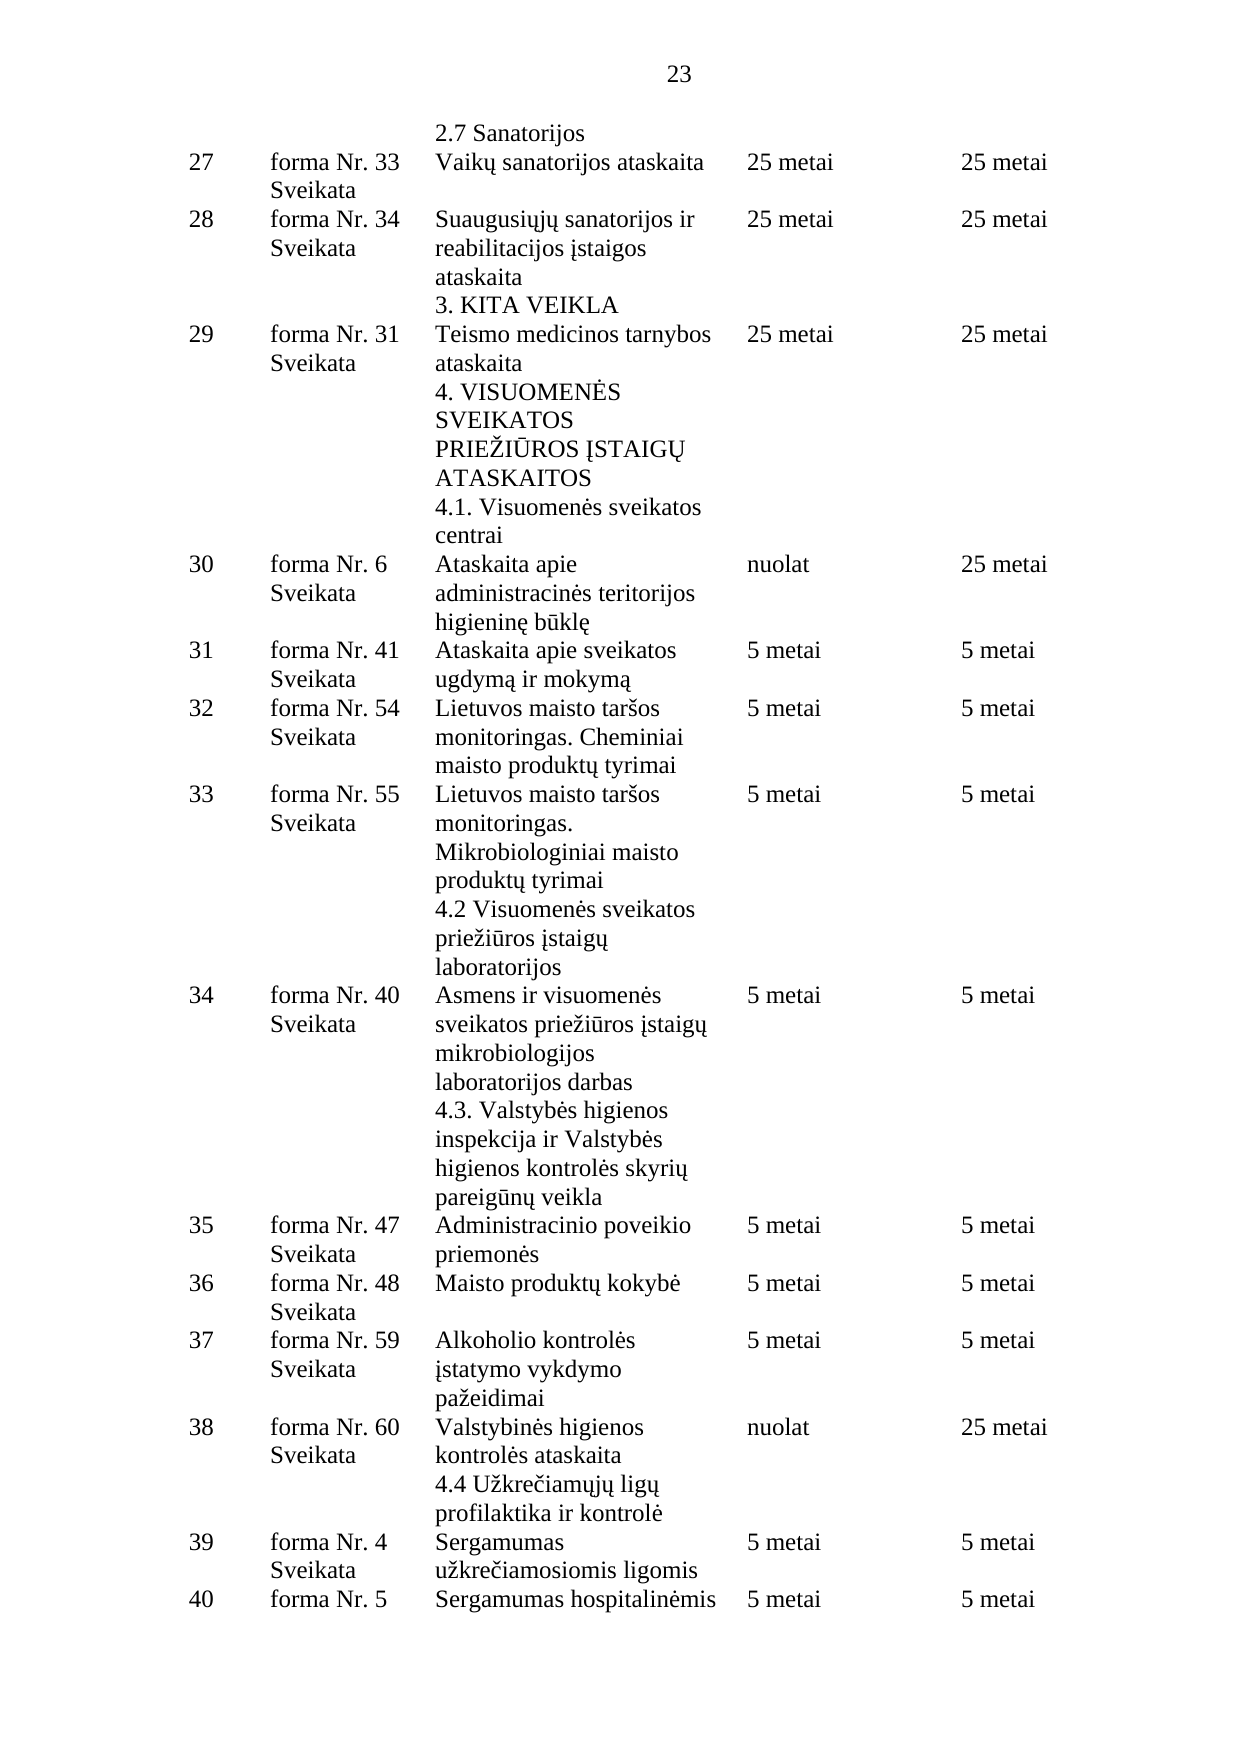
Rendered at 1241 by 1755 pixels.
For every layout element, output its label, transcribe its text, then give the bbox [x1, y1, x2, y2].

table_cell 4.1. Visuomenės sveikatos centrai [424, 492, 736, 549]
table_cell [177, 1469, 259, 1527]
table_cell [950, 894, 1181, 981]
table_cell [736, 1096, 949, 1211]
table_cell Ataskaita apie sveikatos ugdymą ir mokymą [424, 636, 736, 693]
table_cell 5 metai [950, 981, 1181, 1096]
table_cell 5 metai [736, 1268, 949, 1326]
table_cell [950, 492, 1181, 549]
table_cell 5 metai [950, 1527, 1181, 1584]
table_cell forma Nr. 5 [259, 1584, 424, 1613]
table_cell 5 metai [950, 1268, 1181, 1326]
table_cell Suaugusiųjų sanatorijos ir reabilitacijos įstaigos ataskaita [424, 204, 736, 291]
table_cell [736, 118, 949, 147]
table_cell Administracinio poveikio priemonės [424, 1211, 736, 1268]
table_cell 5 metai [736, 636, 949, 693]
table_cell 5 metai [950, 1584, 1181, 1613]
table_cell 25 metai [950, 319, 1181, 377]
table_cell 5 metai [950, 636, 1181, 693]
table_cell Asmens ir visuomenės sveikatos priežiūros įstaigų mikrobiologijos laboratorijos darbas [424, 981, 736, 1096]
table_cell 39 [177, 1527, 259, 1584]
table_cell [736, 1469, 949, 1527]
table_cell [259, 492, 424, 549]
table_cell 34 [177, 981, 259, 1096]
table_cell [177, 118, 259, 147]
table_cell Ataskaita apie administracinės teritorijos higieninę būklę [424, 549, 736, 636]
table_cell [259, 1096, 424, 1211]
table_cell 5 metai [950, 1326, 1181, 1412]
table_cell Vaikų sanatorijos ataskaita [424, 147, 736, 204]
table_cell [259, 377, 424, 492]
table_cell forma Nr. 47 Sveikata [259, 1211, 424, 1268]
table_cell forma Nr. 31 Sveikata [259, 319, 424, 377]
table_cell [177, 492, 259, 549]
table_cell [950, 291, 1181, 319]
table_cell [950, 377, 1181, 492]
table_cell 37 [177, 1326, 259, 1412]
table_cell forma Nr. 48 Sveikata [259, 1268, 424, 1326]
table_cell forma Nr. 54 Sveikata [259, 693, 424, 779]
table_cell 4.2 Visuomenės sveikatos priežiūros įstaigų laboratorijos [424, 894, 736, 981]
table_cell nuolat [736, 549, 949, 636]
table_cell 35 [177, 1211, 259, 1268]
table_cell [259, 291, 424, 319]
table_cell 2.7 Sanatorijos [424, 118, 736, 147]
table_cell 30 [177, 549, 259, 636]
table_cell Teismo medicinos tarnybos ataskaita [424, 319, 736, 377]
table_cell [177, 894, 259, 981]
table_cell 27 [177, 147, 259, 204]
table_cell forma Nr. 6 Sveikata [259, 549, 424, 636]
table_cell 25 metai [950, 1412, 1181, 1469]
table_cell Alkoholio kontrolės įstatymo vykdymo pažeidimai [424, 1326, 736, 1412]
table_cell 38 [177, 1412, 259, 1469]
table_cell nuolat [736, 1412, 949, 1469]
table_cell [736, 492, 949, 549]
table_cell Lietuvos maisto taršos monitoringas. Cheminiai maisto produktų tyrimai [424, 693, 736, 779]
table_cell [177, 291, 259, 319]
table_cell Sergamumas užkrečiamosiomis ligomis [424, 1527, 736, 1584]
table_cell forma Nr. 40 Sveikata [259, 981, 424, 1096]
table_cell Valstybinės higienos kontrolės ataskaita [424, 1412, 736, 1469]
table_cell forma Nr. 34 Sveikata [259, 204, 424, 291]
table_cell 25 metai [950, 204, 1181, 291]
table_cell 5 metai [736, 779, 949, 894]
table_cell 5 metai [736, 1584, 949, 1613]
table_cell forma Nr. 59 Sveikata [259, 1326, 424, 1412]
table_cell 29 [177, 319, 259, 377]
table_cell 5 metai [736, 1527, 949, 1584]
table_cell forma Nr. 33 Sveikata [259, 147, 424, 204]
table_cell 5 metai [736, 981, 949, 1096]
table_cell 5 metai [736, 1211, 949, 1268]
table_cell [950, 118, 1181, 147]
table_cell [736, 377, 949, 492]
table_cell 25 metai [736, 319, 949, 377]
table_cell 25 metai [950, 549, 1181, 636]
table_cell 31 [177, 636, 259, 693]
table_cell 5 metai [736, 693, 949, 779]
table_cell 5 metai [950, 693, 1181, 779]
table_cell 3. KITA VEIKLA [424, 291, 736, 319]
table_cell forma Nr. 4 Sveikata [259, 1527, 424, 1584]
table_cell 5 metai [950, 1211, 1181, 1268]
table_cell 5 metai [736, 1326, 949, 1412]
table_cell 4. VISUOMENĖS SVEIKATOS PRIEŽIŪROS ĮSTAIGŲ ATASKAITOS [424, 377, 736, 492]
table_cell Maisto produktų kokybė [424, 1268, 736, 1326]
table_cell [177, 1096, 259, 1211]
table_cell 25 metai [736, 147, 949, 204]
table_cell [736, 894, 949, 981]
table_cell forma Nr. 55 Sveikata [259, 779, 424, 894]
table_cell 36 [177, 1268, 259, 1326]
table_cell [259, 1469, 424, 1527]
table_cell [259, 894, 424, 981]
table_cell forma Nr. 60 Sveikata [259, 1412, 424, 1469]
table_cell 40 [177, 1584, 259, 1613]
table_cell [950, 1469, 1181, 1527]
table_cell Sergamumas hospitalinėmis [424, 1584, 736, 1613]
table_cell 28 [177, 204, 259, 291]
table_cell 33 [177, 779, 259, 894]
table_cell 25 metai [950, 147, 1181, 204]
table_cell 4.3. Valstybės higienos inspekcija ir Valstybės higienos kontrolės skyrių pareigūnų veikla [424, 1096, 736, 1211]
table_cell Lietuvos maisto taršos monitoringas. Mikrobiologiniai maisto produktų tyrimai [424, 779, 736, 894]
table_cell 5 metai [950, 779, 1181, 894]
table_cell 25 metai [736, 204, 949, 291]
table_cell forma Nr. 41 Sveikata [259, 636, 424, 693]
table_cell 4.4 Užkrečiamųjų ligų profilaktika ir kontrolė [424, 1469, 736, 1527]
table_cell 32 [177, 693, 259, 779]
table_cell [177, 377, 259, 492]
table_cell [950, 1096, 1181, 1211]
table_cell [736, 291, 949, 319]
table_cell [259, 118, 424, 147]
